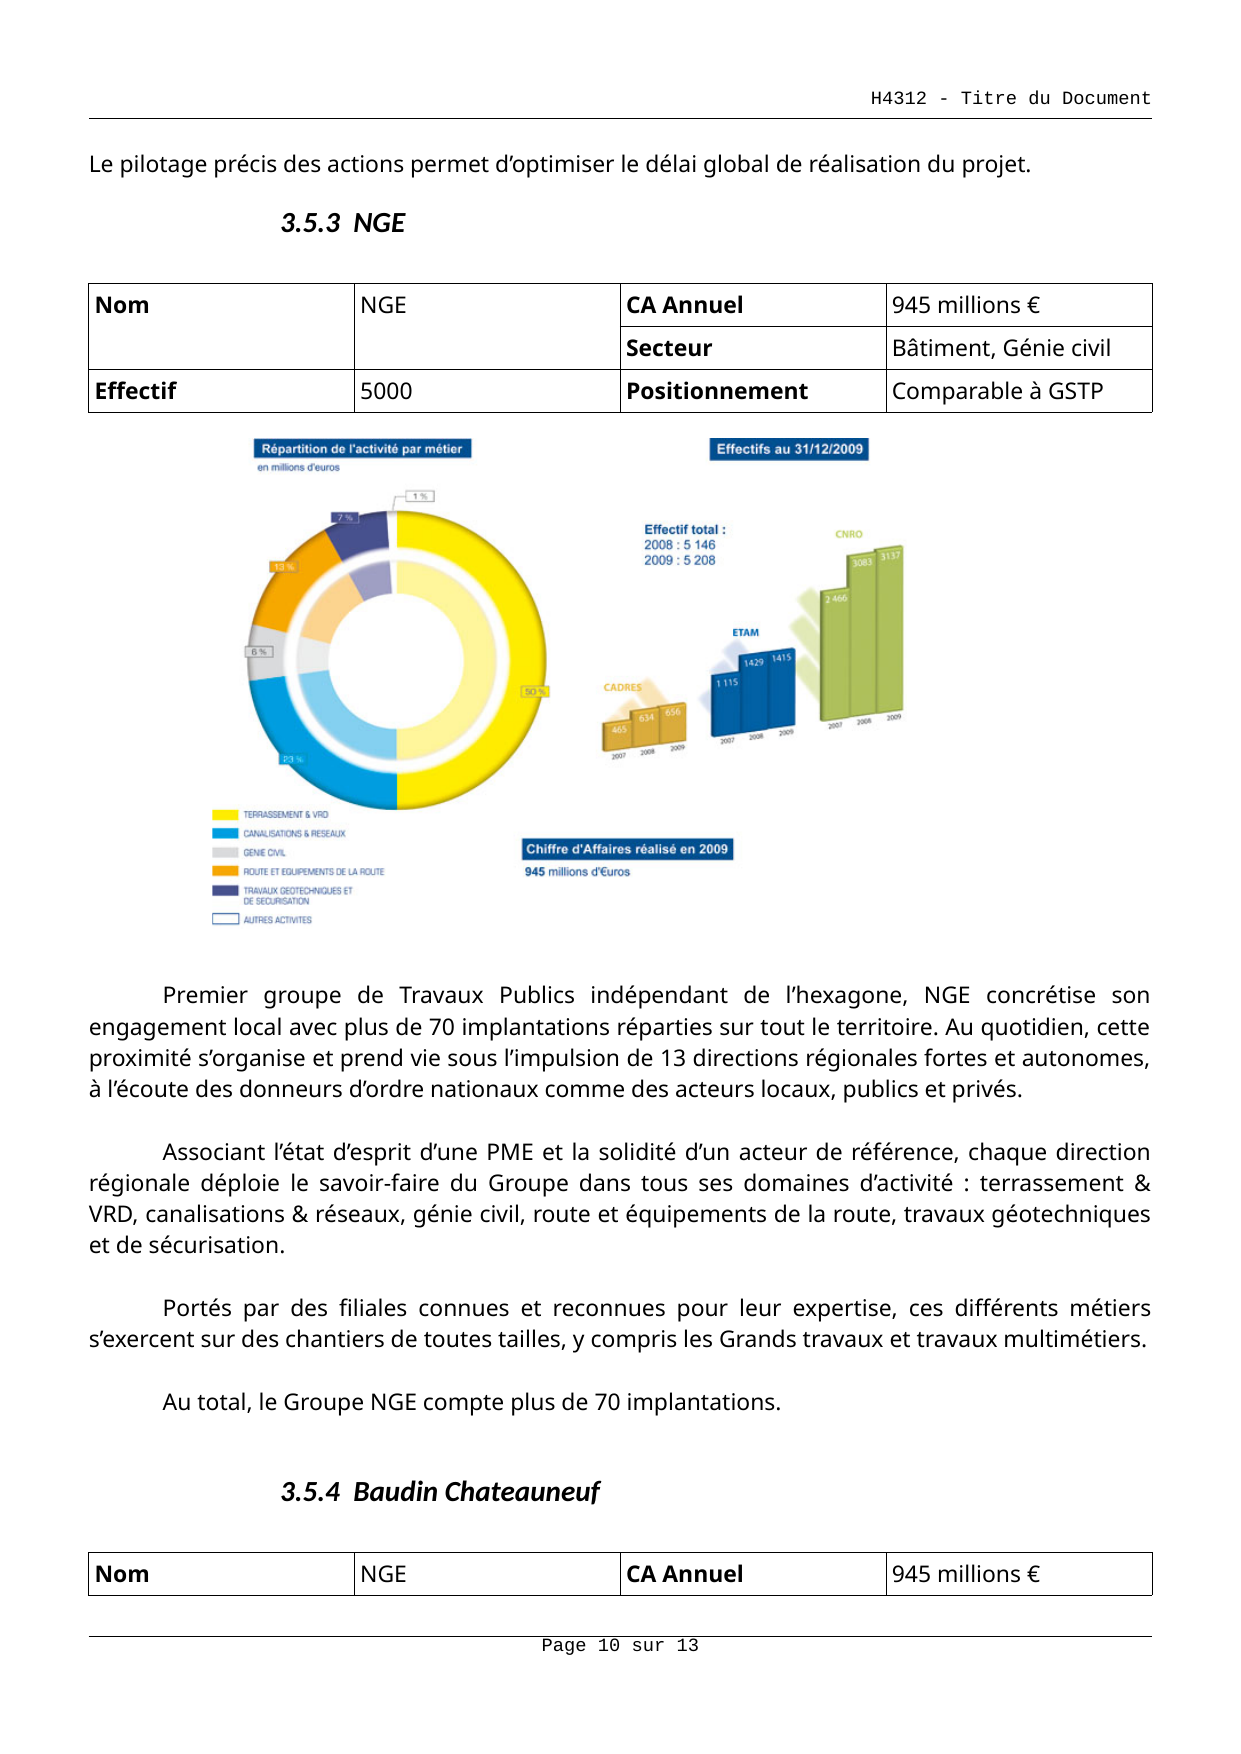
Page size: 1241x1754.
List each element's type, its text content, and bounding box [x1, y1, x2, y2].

subtitle NGE [280, 204, 1152, 239]
text Le pilotage précis des actions permet d’optimiser le délai global de réalisation du projet. [88, 147, 1152, 179]
table_cell Effectif [89, 370, 354, 412]
table_header 945 millions € [887, 1553, 1152, 1595]
text Au total, le Groupe NGE compte plus de 70 implantations. [88, 1385, 1152, 1417]
table_header Nom [89, 1553, 354, 1595]
table_cell Positionnement [621, 370, 886, 412]
table_cell Secteur [621, 327, 886, 369]
text Associant l’état d’esprit d’une PME et la solidité d’un acteur de référence, chaque direction régionale déploie le savoir-faire du Groupe dans tous ses domaines d’activité : terrassement & VRD, canalisations & réseaux, génie civil, route et équipements de la route, travaux géotechniques et de sécurisation. [88, 1135, 1152, 1260]
subtitle Baudin Chateauneuf [280, 1473, 1152, 1508]
text Portés par des filiales connues et reconnues pour leur expertise, ces différents métiers s’exercent sur des chantiers de toutes tailles, y compris les Grands travaux et travaux multimétiers. [88, 1292, 1152, 1354]
table_cell Bâtiment, Génie civil [887, 327, 1152, 369]
text Premier groupe de Travaux Publics indépendant de l’hexagone, NGE concrétise son engagement local avec plus de 70 implantations réparties sur tout le territoire. Au quotidien, cette proximité s’organise et prend vie sous l’impulsion de 13 directions régionales fortes et autonomes, à l’écoute des donneurs d’ordre nationaux comme des acteurs locaux, publics et privés. [88, 979, 1152, 1104]
table_header NGE [355, 284, 620, 369]
table_header CA Annuel [621, 284, 886, 326]
table_header 945 millions € [887, 284, 1152, 326]
table_header Nom [89, 284, 354, 369]
table_cell 5000 [355, 370, 620, 412]
picture [212, 438, 1012, 929]
table_cell Comparable à GSTP [887, 370, 1152, 412]
table_header CA Annuel [621, 1553, 886, 1595]
table_header NGE [355, 1553, 620, 1595]
